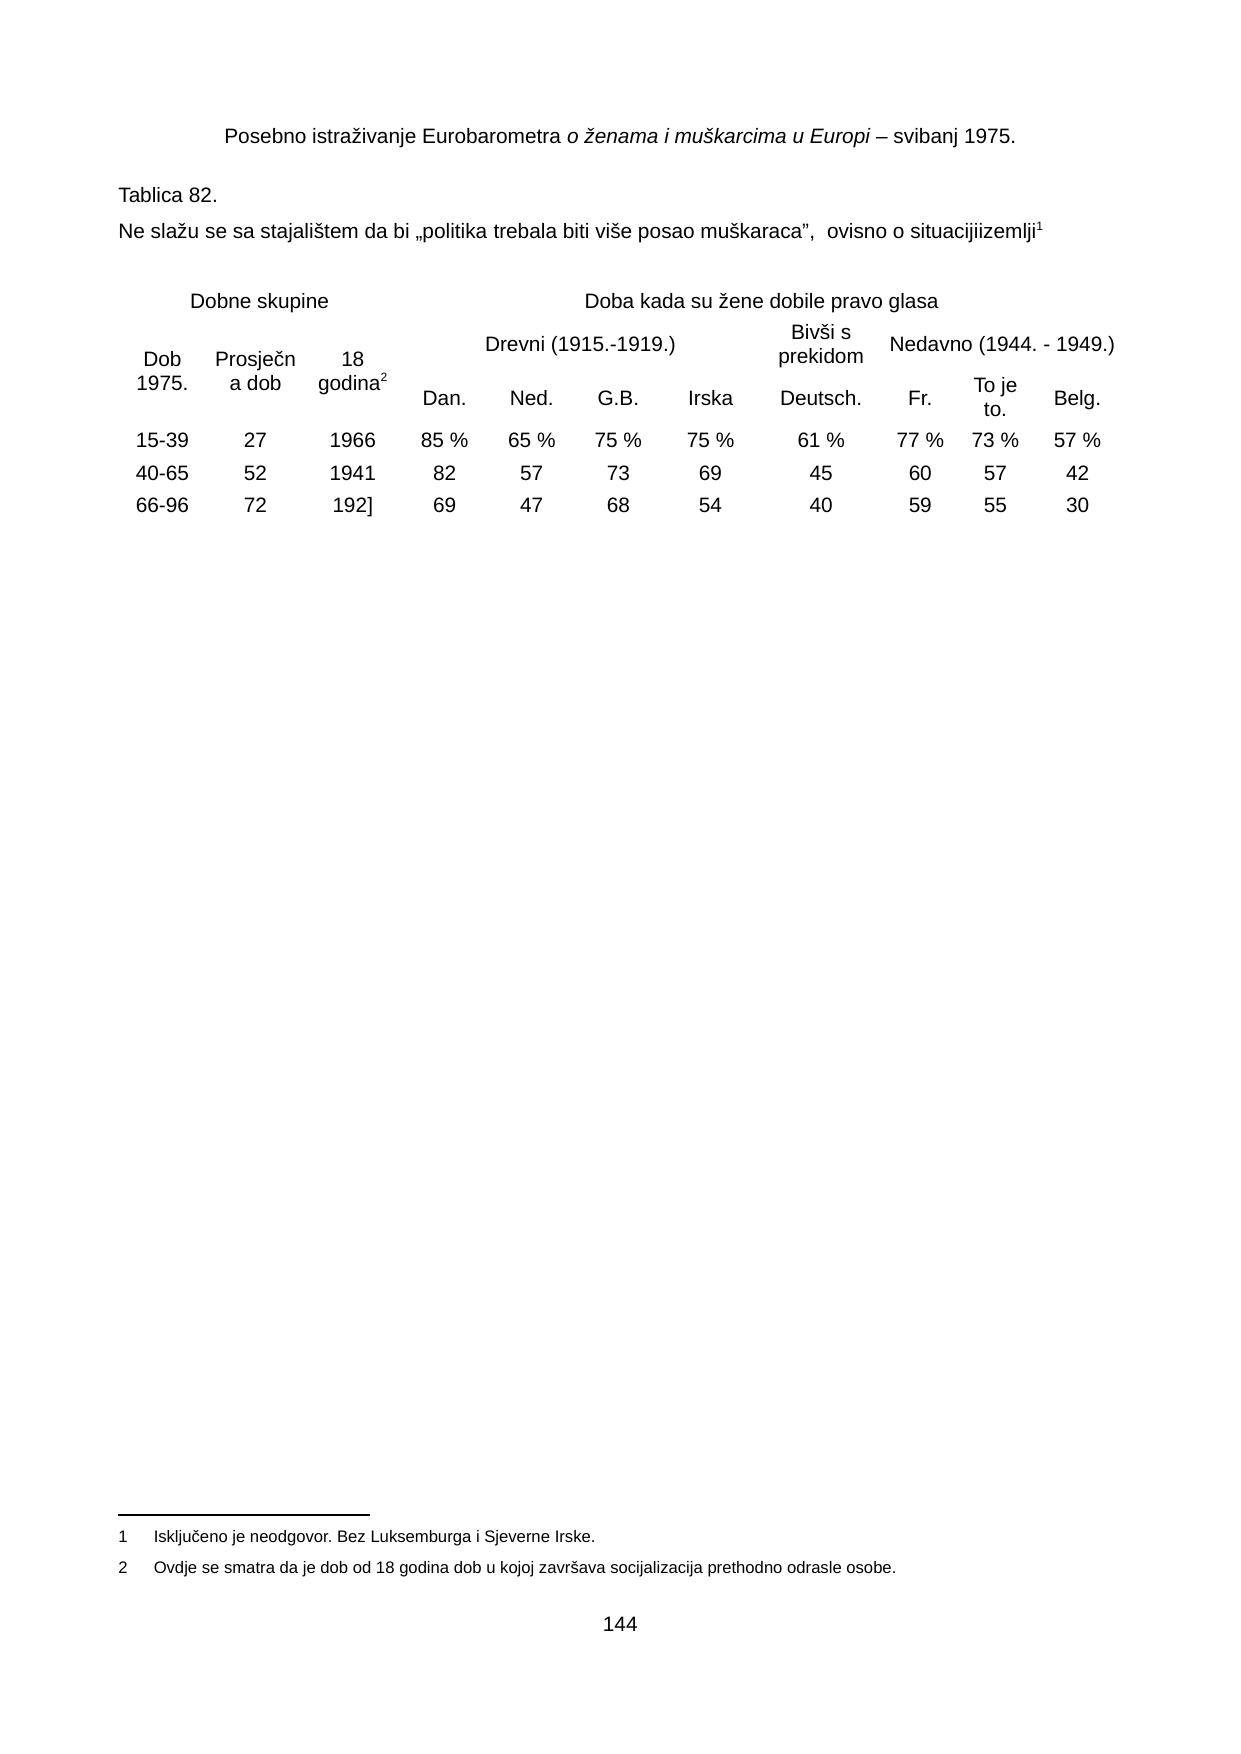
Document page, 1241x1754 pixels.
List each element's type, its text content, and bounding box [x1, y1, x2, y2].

table_cell 65 % [488, 424, 575, 457]
table_cell Ned. [488, 370, 575, 424]
table_cell 192] [304, 489, 401, 521]
table_cell Belg. [1033, 370, 1122, 424]
table_cell Drevni (1915.-1919.) [401, 317, 759, 370]
text Ne slažu se sa stajalištem da bi „politika trebala biti više posao muškaraca”, ovisno o situacijiizemlji [118, 219, 1122, 243]
table_cell 82 [401, 457, 488, 489]
table_cell Nedavno (1944. - 1949.) [882, 317, 1122, 370]
table_cell 1966 [304, 424, 401, 457]
table_cell Dob 1975. [118, 317, 206, 424]
table_cell Irska [661, 370, 759, 424]
table_cell 45 [760, 457, 882, 489]
table_cell 59 [882, 489, 958, 521]
table_cell 40-65 [118, 457, 206, 489]
table_cell 40 [760, 489, 882, 521]
table_cell 61 % [760, 424, 882, 457]
table_cell 15-39 [118, 424, 206, 457]
table_cell 72 [206, 489, 304, 521]
text Isključeno je neodgovor. Bez Luksemburga i Sjeverne Irske. [118, 1527, 1122, 1546]
table_cell To je to. [958, 370, 1032, 424]
table_cell 69 [401, 489, 488, 521]
table_cell 47 [488, 489, 575, 521]
table_cell 54 [661, 489, 759, 521]
table_cell Bivši s prekidom [760, 317, 882, 370]
table_cell 73 % [958, 424, 1032, 457]
table_cell 18 godina [304, 317, 401, 424]
table_cell 66-96 [118, 489, 206, 521]
table_cell 77 % [882, 424, 958, 457]
table_cell 73 [575, 457, 661, 489]
table_cell Prosječna dob [206, 317, 304, 424]
table_header Dobne skupine [118, 284, 401, 317]
text Tablica 82. [118, 183, 1122, 207]
table_cell 55 [958, 489, 1032, 521]
table_cell 27 [206, 424, 304, 457]
table_header Doba kada su žene dobile pravo glasa [401, 284, 1122, 317]
table_cell 69 [661, 457, 759, 489]
table_cell Dan. [401, 370, 488, 424]
table_cell Fr. [882, 370, 958, 424]
table_cell 75 % [575, 424, 661, 457]
table_cell 52 [206, 457, 304, 489]
table_cell 30 [1033, 489, 1122, 521]
table_cell 1941 [304, 457, 401, 489]
table_cell G.B. [575, 370, 661, 424]
table_cell 68 [575, 489, 661, 521]
table_cell 57 [488, 457, 575, 489]
table_cell 57 % [1033, 424, 1122, 457]
table_cell 42 [1033, 457, 1122, 489]
table_cell Deutsch. [760, 370, 882, 424]
table_cell 85 % [401, 424, 488, 457]
table_cell 75 % [661, 424, 759, 457]
table_cell 57 [958, 457, 1032, 489]
table_cell 60 [882, 457, 958, 489]
